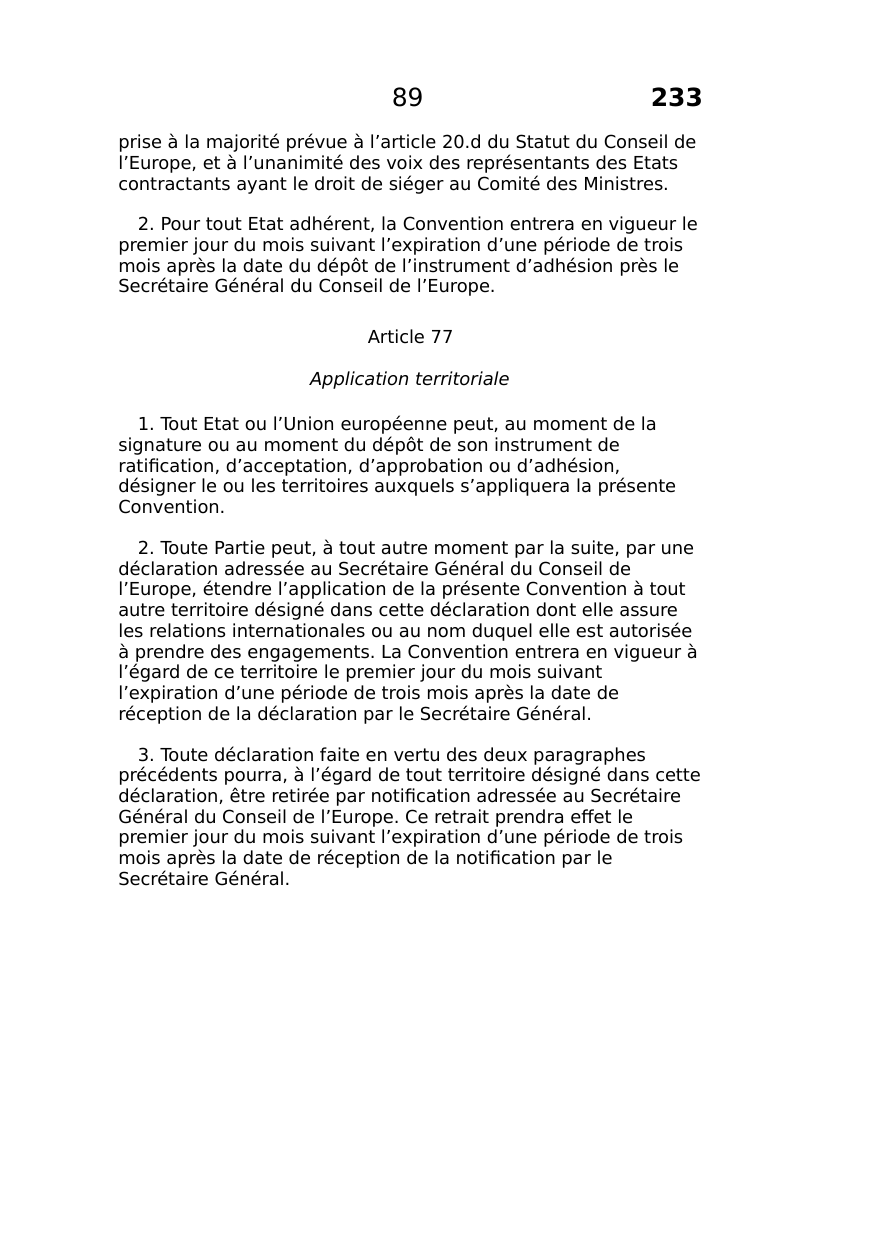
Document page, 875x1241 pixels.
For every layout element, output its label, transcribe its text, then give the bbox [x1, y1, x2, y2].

text 1. Tout Etat ou l’Union européenne peut, au moment de la signature ou au moment du dépôt de son instrument de ratification, d’acceptation, d’approbation ou d’adhésion, désigner le ou les territoires auxquels s’appliquera la présente Convention. [118, 414, 703, 518]
text 2. Toute Partie peut, à tout autre moment par la suite, par une déclaration adressée au Secrétaire Général du Conseil de l’Europe, étendre l’application de la présente Convention à tout autre territoire désigné dans cette déclaration dont elle assure les relations internationales ou au nom duquel elle est autorisée à prendre des engagements. La Convention entrera en vigueur à l’égard de ce territoire le premier jour du mois suivant l’expiration d’une période de trois mois après la date de réception de la déclaration par le Secrétaire Général. [118, 538, 703, 724]
text 2. Pour tout Etat adhérent, la Convention entrera en vigueur le premier jour du mois suivant l’expiration d’une période de trois mois après la date du dépôt de l’instrument d’adhésion près le Secrétaire Général du Conseil de l’Europe. [118, 214, 703, 297]
subtitle Article 77 Application territoriale [118, 327, 703, 389]
text prise à la majorité prévue à l’article 20.d du Statut du Conseil de l’Europe, et à l’unanimité des voix des représentants des Etats contractants ayant le droit de siéger au Comité des Ministres. [118, 132, 703, 194]
text 3. Toute déclaration faite en vertu des deux paragraphes précédents pourra, à l’égard de tout territoire désigné dans cette déclaration, être retirée par notification adressée au Secrétaire Général du Conseil de l’Europe. Ce retrait prendra effet le premier jour du mois suivant l’expiration d’une période de trois mois après la date de réception de la notification par le Secrétaire Général. [118, 744, 703, 889]
